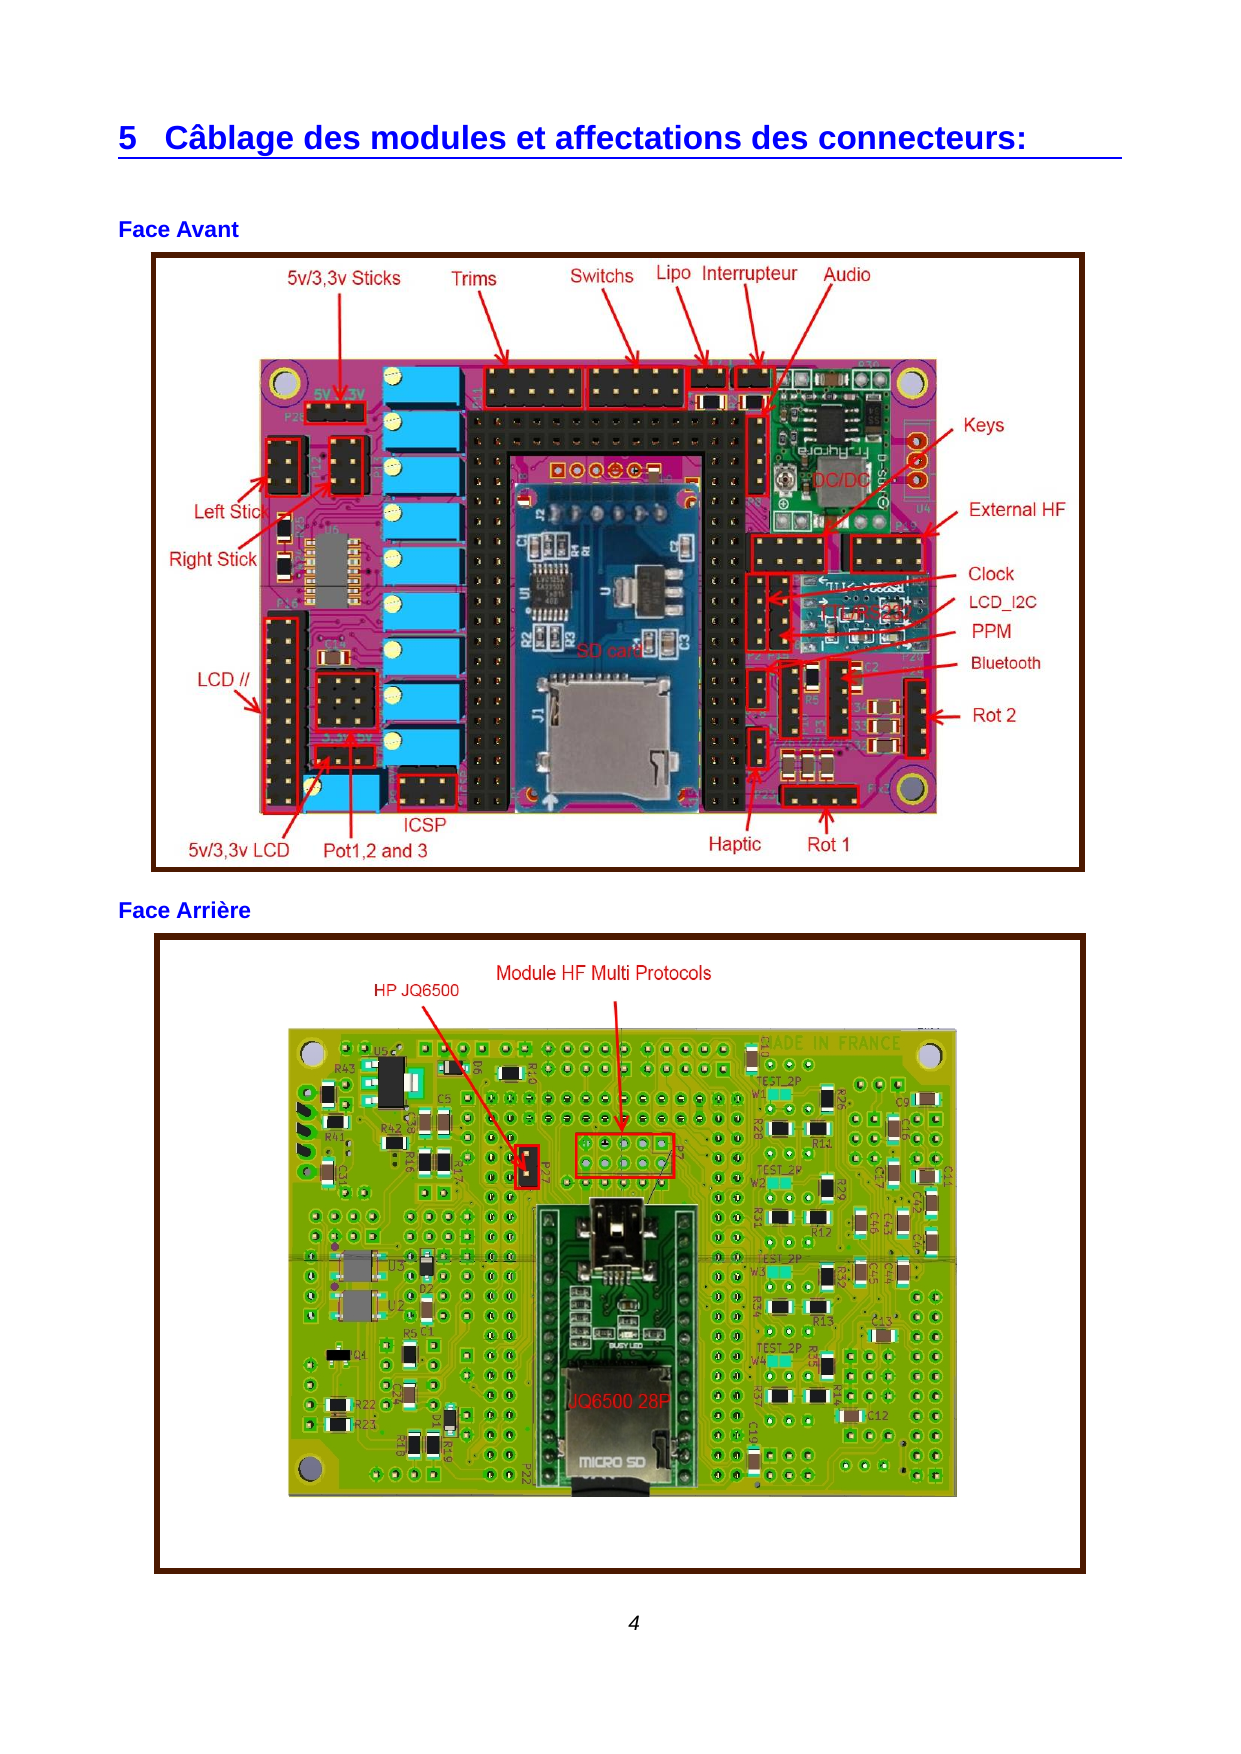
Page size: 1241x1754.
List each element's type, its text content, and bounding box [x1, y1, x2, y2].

picture [160, 940, 1080, 1568]
subtitle 5 Câblage des modules et affectations des connecteurs: [118, 118, 1122, 157]
text Face Arrière [118, 897, 1122, 923]
text Face Avant [118, 216, 1122, 243]
picture [156, 258, 1079, 867]
